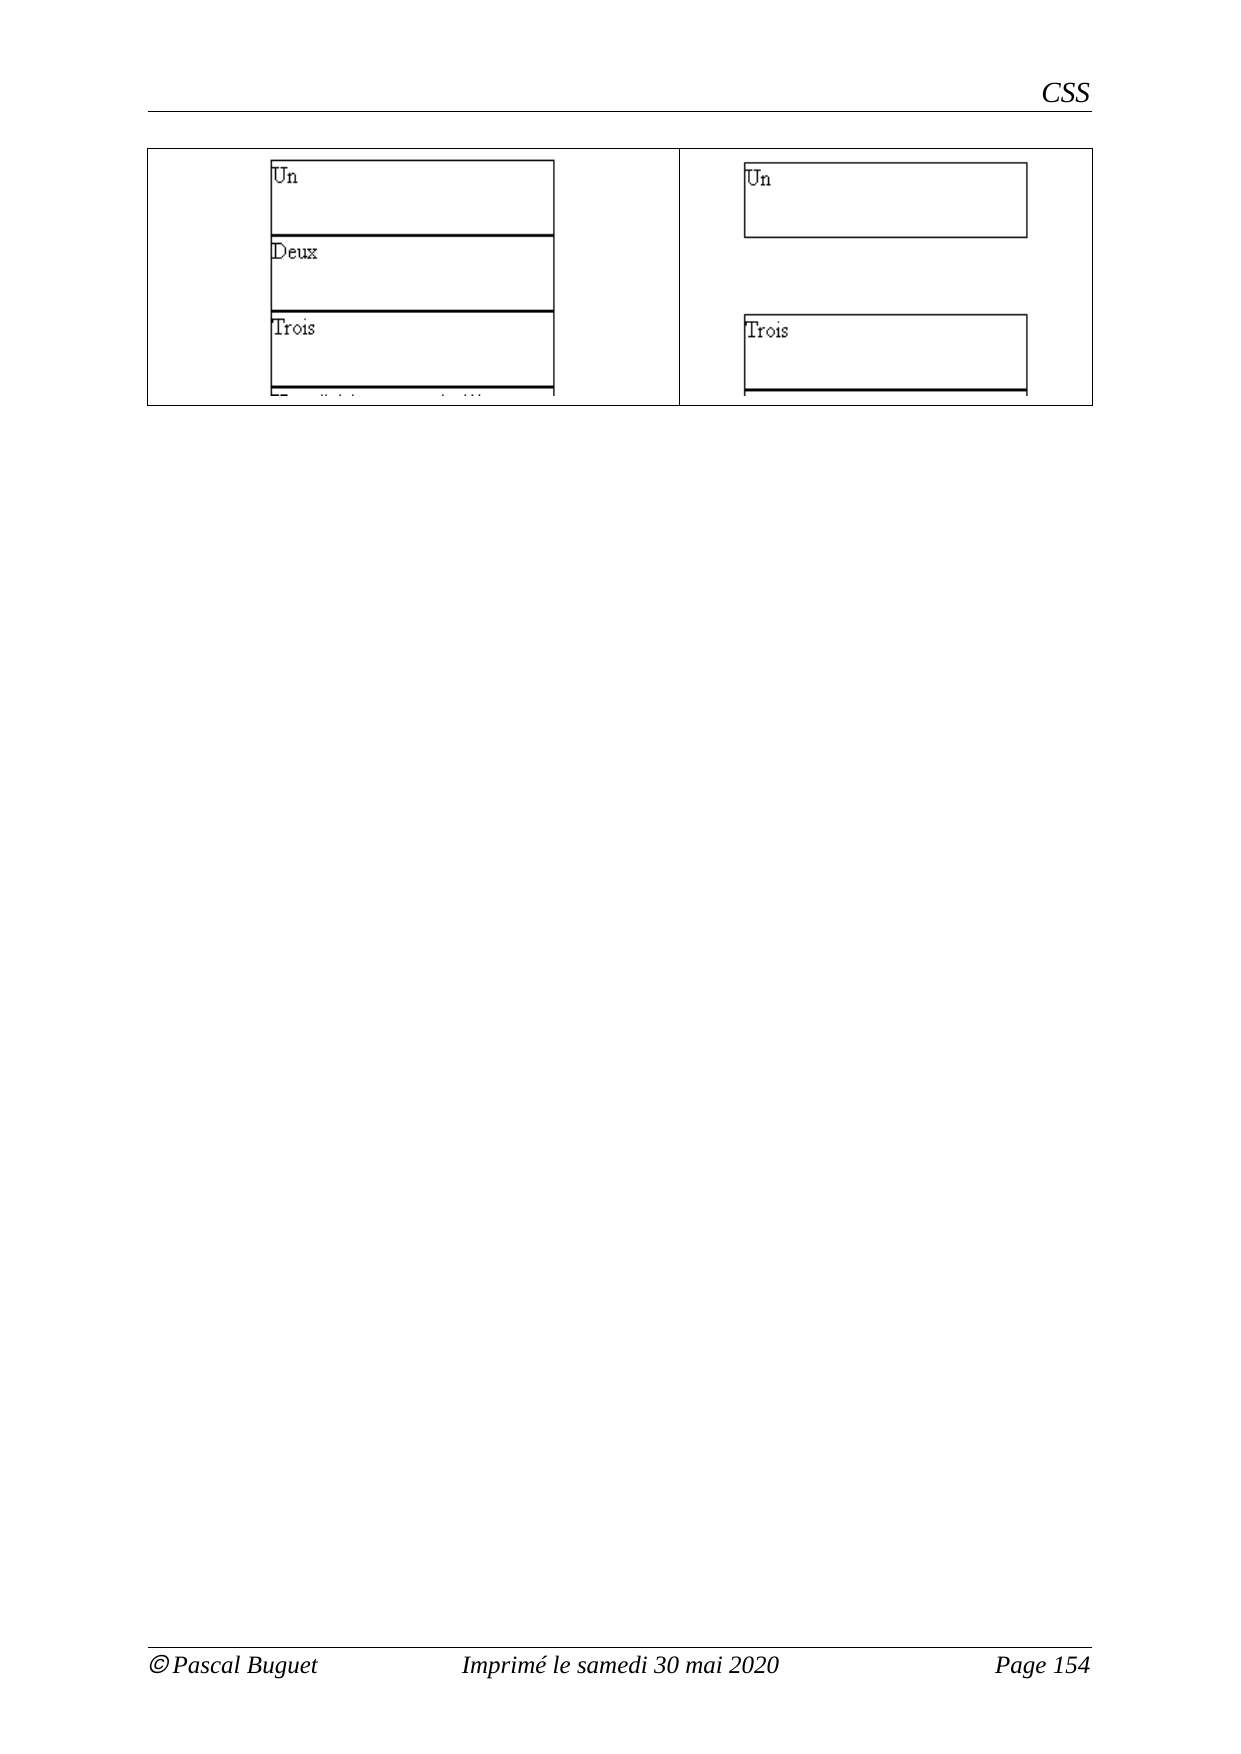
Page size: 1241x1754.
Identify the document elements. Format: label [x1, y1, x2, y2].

table_cell [680, 149, 1092, 405]
table_cell [148, 149, 679, 405]
